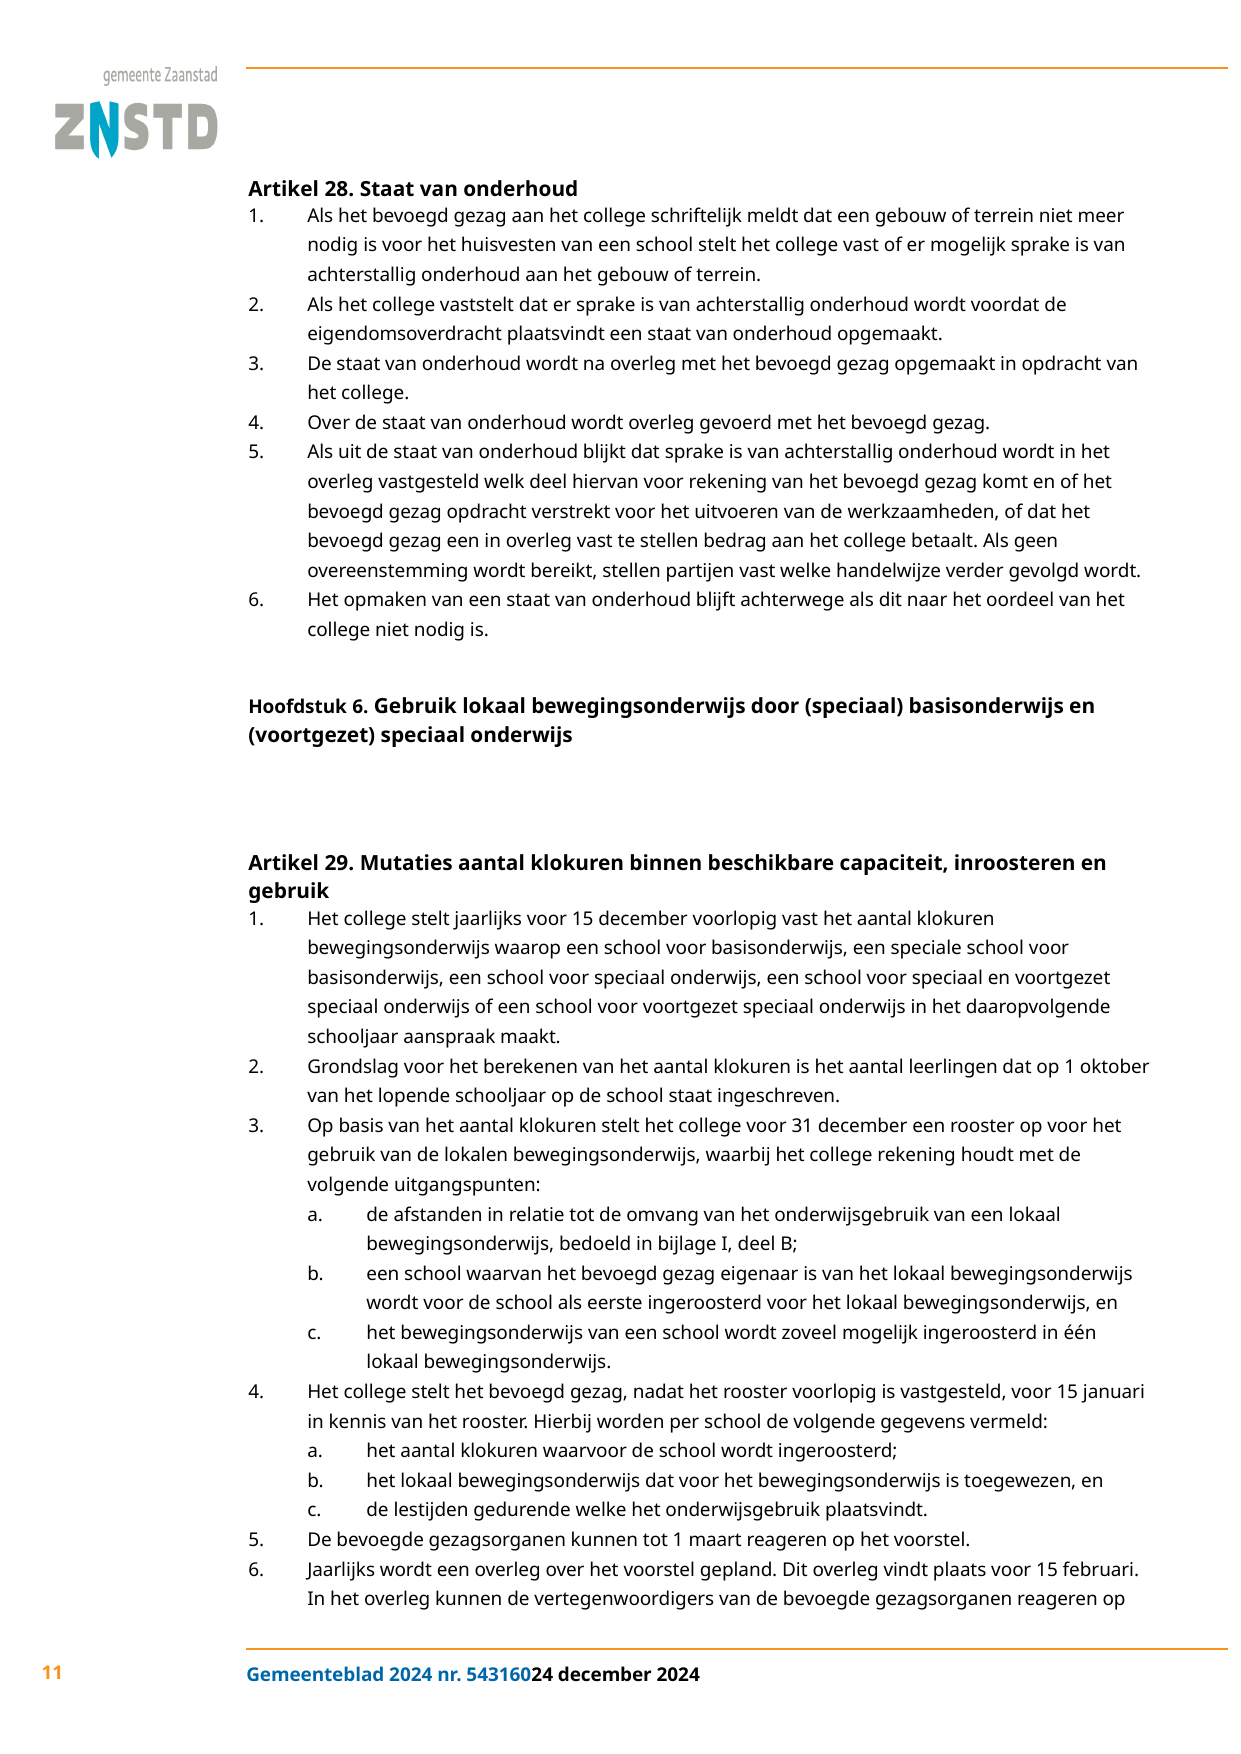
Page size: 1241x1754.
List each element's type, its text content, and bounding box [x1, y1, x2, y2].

list Grondslag voor het berekenen van het aantal klokuren is het aantal leerlingen dat op 1 oktober van het lopende schooljaar op de school staat ingeschreven. [248, 1053, 1152, 1108]
list De staat van onderhoud wordt na overleg met het bevoegd gezag opgemaakt in opdracht van het college. [248, 350, 1152, 405]
text Artikel 29. Mutaties aantal klokuren binnen beschikbare capaciteit, inroosteren en gebruik [248, 848, 1152, 905]
list Op basis van het aantal klokuren stelt het college voor 31 december een rooster op voor het gebruik van de lokalen bewegingsonderwijs, waarbij het college rekening houdt met de volgende uitgangspunten: [248, 1112, 1152, 1197]
list het bewegingsonderwijs van een school wordt zoveel mogelijk ingeroosterd in één lokaal bewegingsonderwijs. [307, 1319, 1152, 1374]
list Als uit de staat van onderhoud blijkt dat sprake is van achterstallig onderhoud wordt in het overleg vastgesteld welk deel hiervan voor rekening van het bevoegd gezag komt en of het bevoegd gezag opdracht verstrekt voor het uitvoeren van de werkzaamheden, of dat het bevoegd gezag een in overleg vast te stellen bedrag aan het college betaalt. Als geen overeenstemming wordt bereikt, stellen partijen vast welke handelwijze verder gevolgd wordt. [248, 439, 1152, 583]
list Het college stelt jaarlijks voor 15 december voorlopig vast het aantal klokuren bewegingsonderwijs waarop een school voor basisonderwijs, een speciale school voor basisonderwijs, een school voor speciaal onderwijs, een school voor speciaal en voortgezet speciaal onderwijs of een school voor voortgezet speciaal onderwijs in het daaropvolgende schooljaar aanspraak maakt. [248, 905, 1152, 1049]
text Hoofdstuk 6. Gebruik lokaal bewegingsonderwijs door (speciaal) basisonderwijs en (voortgezet) speciaal onderwijs [248, 691, 1152, 748]
list het lokaal bewegingsonderwijs dat voor het bewegingsonderwijs is toegewezen, en [307, 1467, 1152, 1493]
list een school waarvan het bevoegd gezag eigenaar is van het lokaal bewegingsonderwijs wordt voor de school als eerste ingeroosterd voor het lokaal bewegingsonderwijs, en [307, 1260, 1152, 1315]
list de lestijden gedurende welke het onderwijsgebruik plaatsvindt. [307, 1497, 1152, 1522]
list Als het college vaststelt dat er sprake is van achterstallig onderhoud wordt voordat de eigendomsoverdracht plaatsvindt een staat van onderhoud opgemaakt. [248, 291, 1152, 346]
list de afstanden in relatie tot de omvang van het onderwijsgebruik van een lokaal bewegingsonderwijs, bedoeld in bijlage I, deel B; [307, 1201, 1152, 1256]
list het aantal klokuren waarvoor de school wordt ingeroosterd; [307, 1437, 1152, 1463]
list Jaarlijks wordt een overleg over het voorstel gepland. Dit overleg vindt plaats voor 15 februari. In het overleg kunnen de vertegenwoordigers van de bevoegde gezagsorganen reageren op [248, 1556, 1152, 1611]
list Als het bevoegd gezag aan het college schriftelijk meldt dat een gebouw of terrein niet meer nodig is voor het huisvesten van een school stelt het college vast of er mogelijk sprake is van achterstallig onderhoud aan het gebouw of terrein. [248, 202, 1152, 287]
list De bevoegde gezagsorganen kunnen tot 1 maart reageren op het voorstel. [248, 1526, 1152, 1552]
list Over de staat van onderhoud wordt overleg gevoerd met het bevoegd gezag. [248, 409, 1152, 435]
list Het opmaken van een staat van onderhoud blijft achterwege als dit naar het oordeel van het college niet nodig is. [248, 587, 1152, 642]
picture [41, 47, 231, 172]
list Het college stelt het bevoegd gezag, nadat het rooster voorlopig is vastgesteld, voor 15 januari in kennis van het rooster. Hierbij worden per school de volgende gegevens vermeld: [248, 1378, 1152, 1433]
text Artikel 28. Staat van onderhoud [248, 174, 1152, 202]
